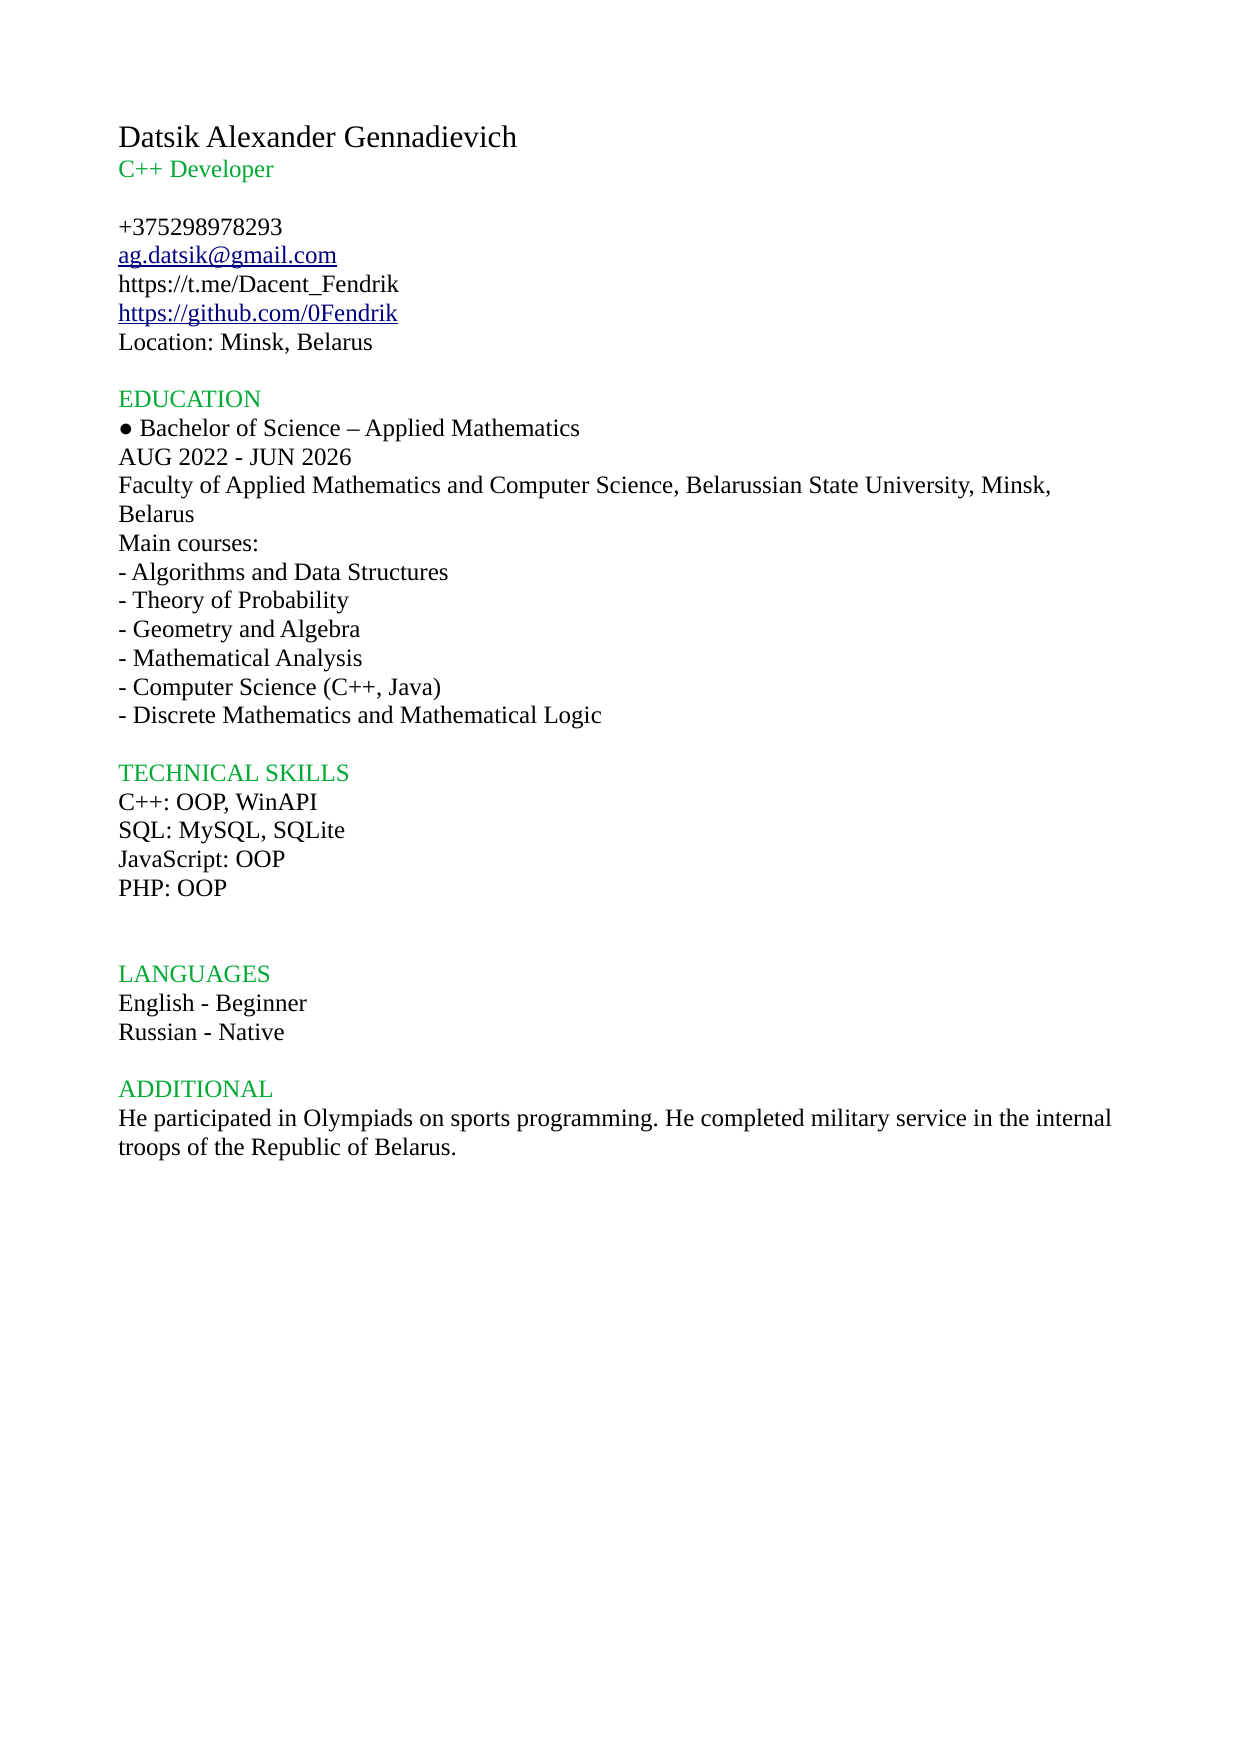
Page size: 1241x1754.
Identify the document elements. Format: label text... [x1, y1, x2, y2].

text English - Beginner [118, 988, 1122, 1017]
text - Discrete Mathematics and Mathematical Logic [118, 700, 1122, 729]
text - Theory of Probability [118, 585, 1122, 614]
text - Mathematical Analysis [118, 643, 1122, 672]
text JavaScript: OOP [118, 844, 1122, 873]
text C++ Developer [118, 154, 1122, 183]
text С++: OOP, WinAPI [118, 787, 1122, 815]
text ADDITIONAL [118, 1074, 1122, 1103]
text Main courses: [118, 528, 1122, 557]
text PHP: OOP [118, 873, 1122, 902]
text ag.datsik@gmail.com [118, 240, 1122, 269]
text TECHNICAL SKILLS [118, 758, 1122, 787]
text LANGUAGES [118, 959, 1122, 988]
text Datsik Alexander Gennadievich [118, 118, 1122, 154]
text Faculty of Applied Mathematics and Computer Science, Belarussian State University, Minsk, [118, 470, 1122, 499]
text - Algorithms and Data Structures [118, 557, 1122, 585]
text ● Bachelor of Science – Applied Mathematics [118, 413, 1122, 442]
text - Computer Science (C++, Java) [118, 672, 1122, 700]
text Location: Minsk, Belarus [118, 327, 1122, 355]
text Russian - Native [118, 1017, 1122, 1045]
text https://t.me/Dacent_Fendrik [118, 269, 1122, 298]
text SQL: MySQL, SQLite [118, 815, 1122, 844]
text - Geometry and Algebra [118, 614, 1122, 643]
text AUG 2022 - JUN 2026 [118, 442, 1122, 470]
text EDUCATION [118, 384, 1122, 413]
text +375298978293 [118, 212, 1122, 240]
text Belarus [118, 499, 1122, 528]
text He participated in Olympiads on sports programming. He completed military service in the internal troops of the Republic of Belarus. [118, 1103, 1122, 1160]
text https://github.com/0Fendrik [118, 298, 1122, 327]
